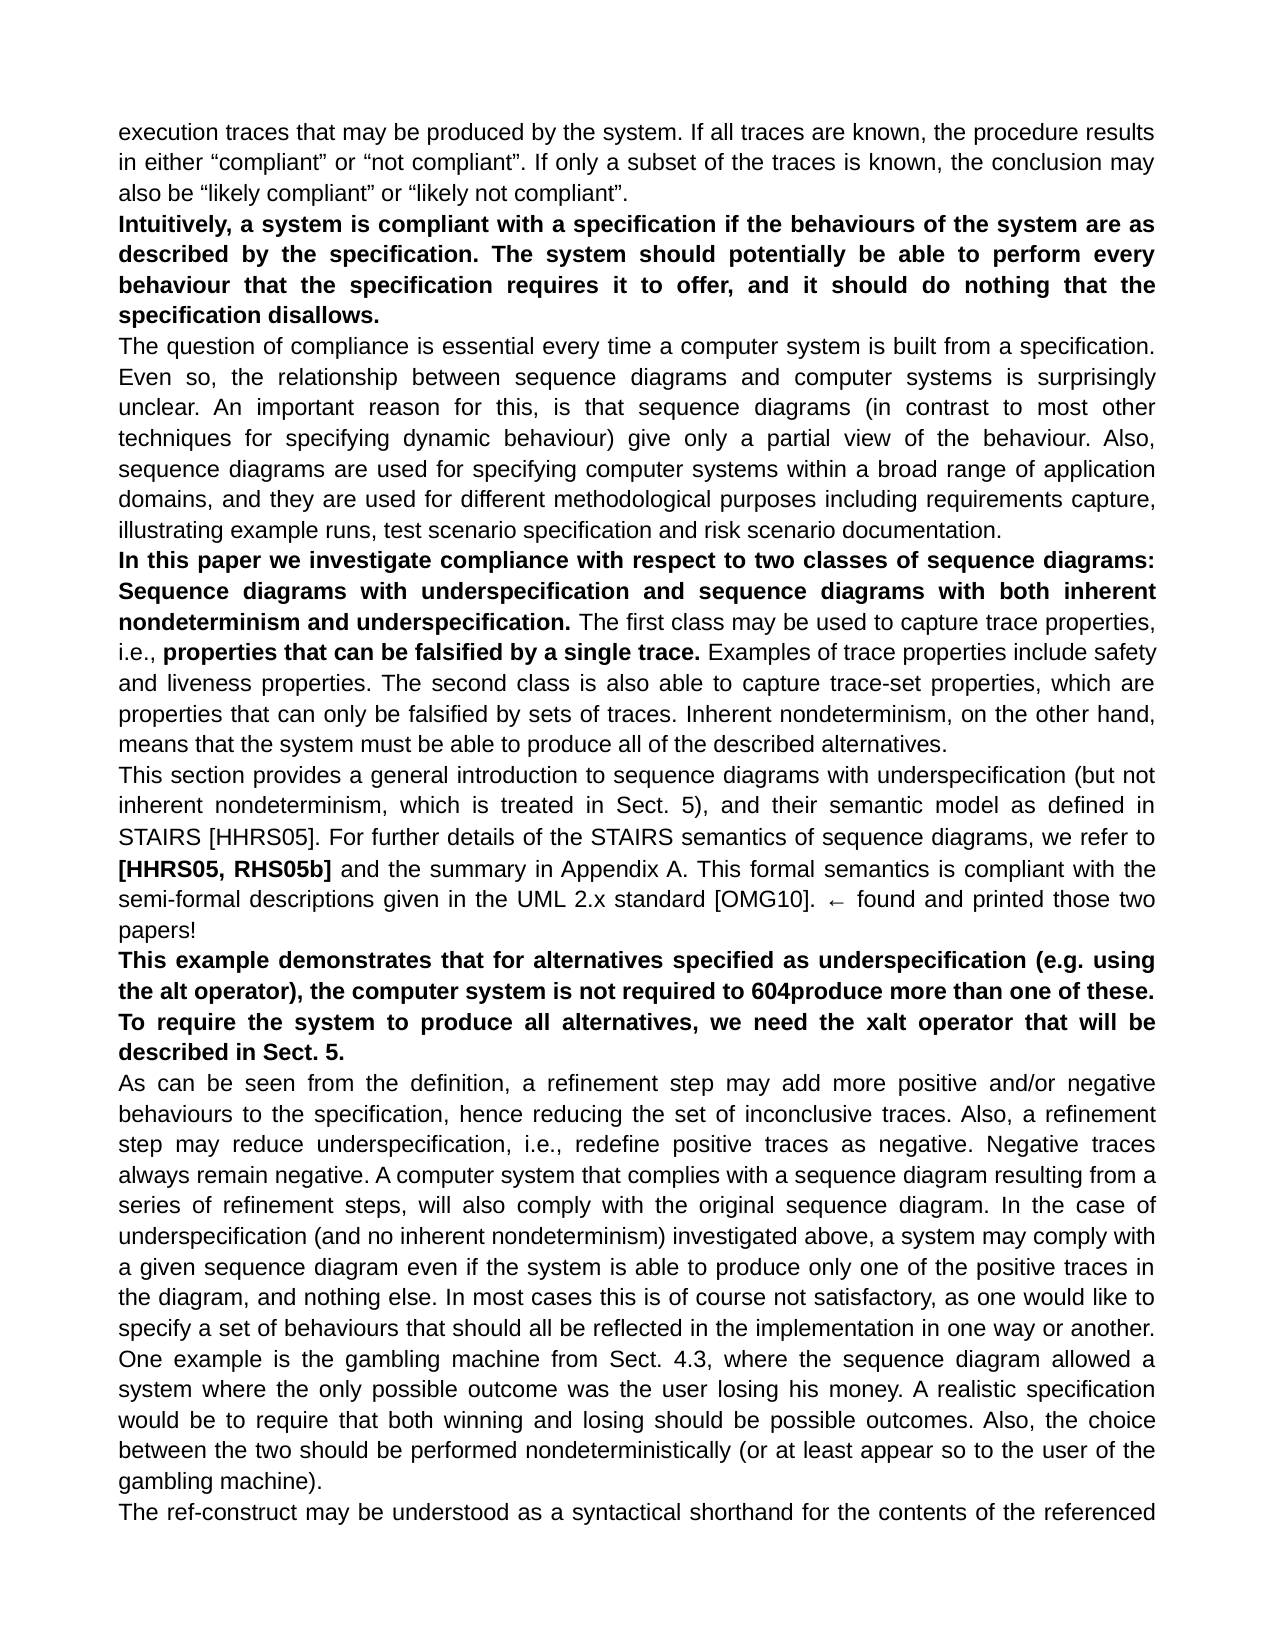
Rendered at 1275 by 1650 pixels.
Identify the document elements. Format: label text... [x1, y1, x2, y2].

text The ref-construct may be understood as a syntactical shorthand for the contents of the referenced [118, 1498, 1157, 1525]
text This example demonstrates that for alternatives specified as underspecification (e.g. using the alt operator), the computer system is not required to 604produce more than one of these. To require the system to produce all alternatives, we need the xalt operator that will be described in Sect. 5. [118, 947, 1157, 1066]
text This section provides a general introduction to sequence diagrams with underspecification (but not inherent nondeterminism, which is treated in Sect. 5), and their semantic model as defined in STAIRS [HHRS05]. For further details of the STAIRS semantics of sequence diagrams, we refer to [HHRS05, RHS05b] and the summary in Appendix A. This formal semantics is compliant with the semi-formal descriptions given in the UML 2.x standard [OMG10]. ← found and printed those two papers! [118, 761, 1157, 943]
text In this paper we investigate compliance with respect to two classes of sequence diagrams: Sequence diagrams with underspecification and sequence diagrams with both inherent nondeterminism and underspecification. The first class may be used to capture trace properties, i.e., properties that can be falsified by a single trace. Examples of trace properties include safety and liveness properties. The second class is also able to capture trace-set properties, which are properties that can only be falsified by sets of traces. Inherent nondeterminism, on the other hand, means that the system must be able to produce all of the described alternatives. [118, 547, 1157, 757]
text execution traces that may be produced by the system. If all traces are known, the procedure results in either “compliant” or “not compliant”. If only a subset of the traces is known, the conclusion may also be “likely compliant” or “likely not compliant”. [118, 118, 1157, 206]
text The question of compliance is essential every time a computer system is built from a specification. Even so, the relationship between sequence diagrams and computer systems is surprisingly unclear. An important reason for this, is that sequence diagrams (in contrast to most other techniques for specifying dynamic behaviour) give only a partial view of the behaviour. Also, sequence diagrams are used for specifying computer systems within a broad range of application domains, and they are used for different methodological purposes including requirements capture, illustrating example runs, test scenario specification and risk scenario documentation. [118, 332, 1157, 543]
text As can be seen from the definition, a refinement step may add more positive and/or negative behaviours to the specification, hence reducing the set of inconclusive traces. Also, a refinement step may reduce underspecification, i.e., redefine positive traces as negative. Negative traces always remain negative. A computer system that complies with a sequence diagram resulting from a series of refinement steps, will also comply with the original sequence diagram. In the case of underspecification (and no inherent nondeterminism) investigated above, a system may comply with a given sequence diagram even if the system is able to produce only one of the positive traces in the diagram, and nothing else. In most cases this is of course not satisfactory, as one would like to specify a set of behaviours that should all be reflected in the implementation in one way or another. One example is the gambling machine from Sect. 4.3, where the sequence diagram allowed a system where the only possible outcome was the user losing his money. A realistic specification would be to require that both winning and losing should be possible outcomes. Also, the choice between the two should be performed nondeterministically (or at least appear so to the user of the gambling machine). [118, 1069, 1157, 1494]
text Intuitively, a system is compliant with a specification if the behaviours of the system are as described by the specification. The system should potentially be able to perform every behaviour that the specification requires it to offer, and it should do nothing that the specification disallows. [118, 210, 1157, 329]
